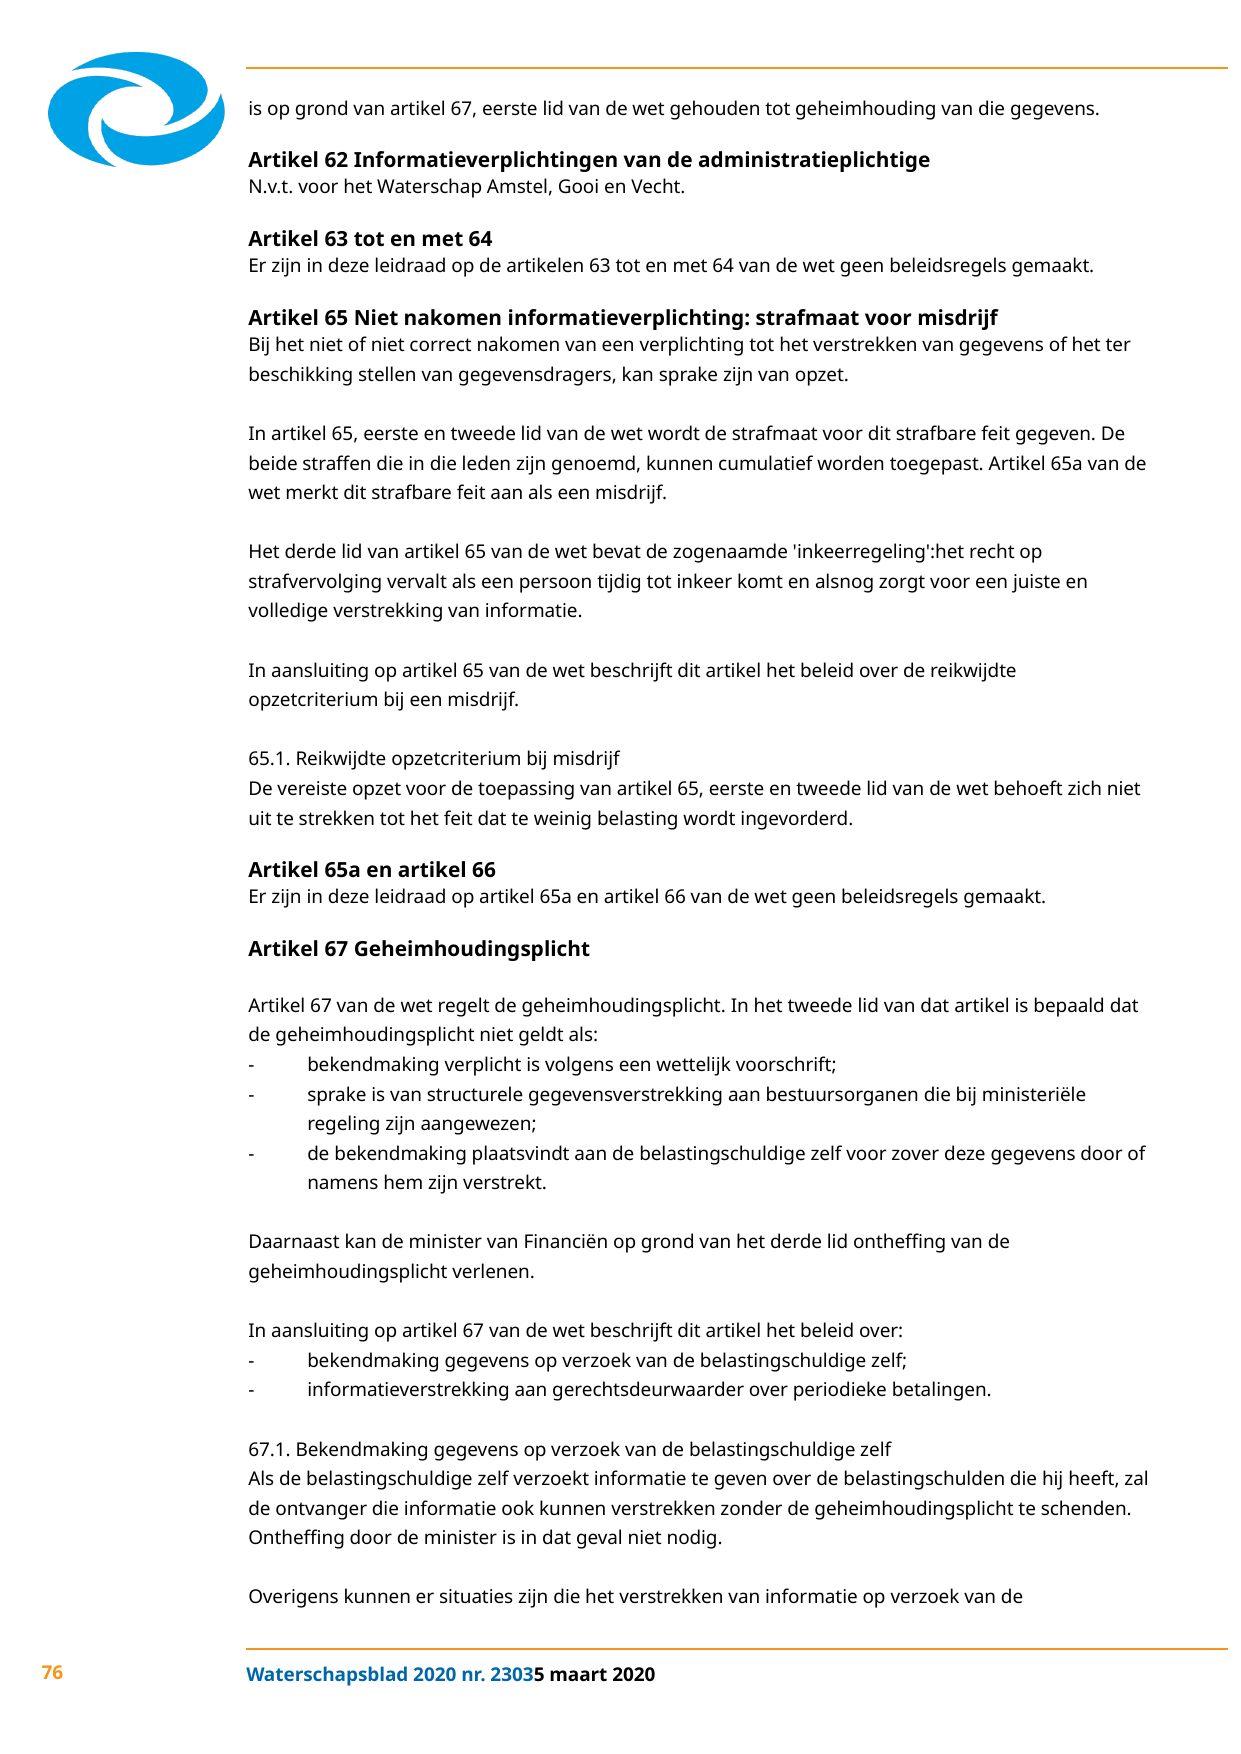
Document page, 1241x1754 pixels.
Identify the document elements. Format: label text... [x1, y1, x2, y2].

text 65.1. Reikwijdte opzetcriterium bij misdrijf [248, 746, 1152, 771]
text 67.1. Bekendmaking gegevens op verzoek van de belastingschuldige zelf [248, 1436, 1152, 1461]
text Het derde lid van artikel 65 van de wet bevat de zogenaamde 'inkeerregeling':het recht op strafvervolging vervalt als een persoon tijdig tot inkeer komt en alsnog zorgt voor een juiste en volledige verstrekking van informatie. [248, 538, 1152, 623]
picture [41, 47, 231, 172]
text is op grond van artikel 67, eerste lid van de wet gehouden tot geheimhouding van die gegevens. [248, 95, 1152, 121]
text Overigens kunnen er situaties zijn die het verstrekken van informatie op verzoek van de [248, 1584, 1152, 1609]
text Artikel 65a en artikel 66 [248, 855, 1152, 883]
text Er zijn in deze leidraad op artikel 65a en artikel 66 van de wet geen beleidsregels gemaakt. [248, 883, 1152, 909]
list bekendmaking verplicht is volgens een wettelijk voorschrift; [248, 1051, 1152, 1077]
text Er zijn in deze leidraad op de artikelen 63 tot en met 64 van de wet geen beleidsregels gemaakt. [248, 252, 1152, 278]
list de bekendmaking plaatsvindt aan de belastingschuldige zelf voor zover deze gegevens door of namens hem zijn verstrekt. [248, 1140, 1152, 1195]
text Artikel 63 tot en met 64 [248, 224, 1152, 252]
list informatieverstrekking aan gerechtsdeurwaarder over periodieke betalingen. [248, 1377, 1152, 1402]
list bekendmaking gegevens op verzoek van de belastingschuldige zelf; [248, 1347, 1152, 1373]
text Artikel 62 Informatieverplichtingen van de administratieplichtige [248, 145, 1152, 174]
text De vereiste opzet voor de toepassing van artikel 65, eerste en tweede lid van de wet behoeft zich niet uit te strekken tot het feit dat te weinig belasting wordt ingevorderd. [248, 775, 1152, 830]
text In artikel 65, eerste en tweede lid van de wet wordt de strafmaat voor dit strafbare feit gegeven. De beide straffen die in die leden zijn genoemd, kunnen cumulatief worden toegepast. Artikel 65a van de wet merkt dit strafbare feit aan als een misdrijf. [248, 420, 1152, 505]
text In aansluiting op artikel 65 van de wet beschrijft dit artikel het beleid over de reikwijdte opzetcriterium bij een misdrijf. [248, 657, 1152, 712]
text N.v.t. voor het Waterschap Amstel, Gooi en Vecht. [248, 174, 1152, 199]
text Artikel 67 Geheimhoudingsplicht [248, 934, 1152, 962]
text Bij het niet of niet correct nakomen van een verplichting tot het verstrekken van gegevens of het ter beschikking stellen van gegevensdragers, kan sprake zijn van opzet. [248, 331, 1152, 387]
list sprake is van structurele gegevensverstrekking aan bestuursorganen die bij ministeriële regeling zijn aangewezen; [248, 1081, 1152, 1136]
text Daarnaast kan de minister van Financiën op grond van het derde lid ontheffing van de geheimhoudingsplicht verlenen. [248, 1229, 1152, 1284]
text Artikel 67 van de wet regelt de geheimhoudingsplicht. In het tweede lid van dat artikel is bepaald dat de geheimhoudingsplicht niet geldt als: [248, 992, 1152, 1047]
text In aansluiting op artikel 67 van de wet beschrijft dit artikel het beleid over: [248, 1317, 1152, 1343]
text Artikel 65 Niet nakomen informatieverplichting: strafmaat voor misdrijf [248, 303, 1152, 331]
text Als de belastingschuldige zelf verzoekt informatie te geven over de belastingschulden die hij heeft, zal de ontvanger die informatie ook kunnen verstrekken zonder de geheimhoudingsplicht te schenden. Ontheffing door de minister is in dat geval niet nodig. [248, 1465, 1152, 1550]
